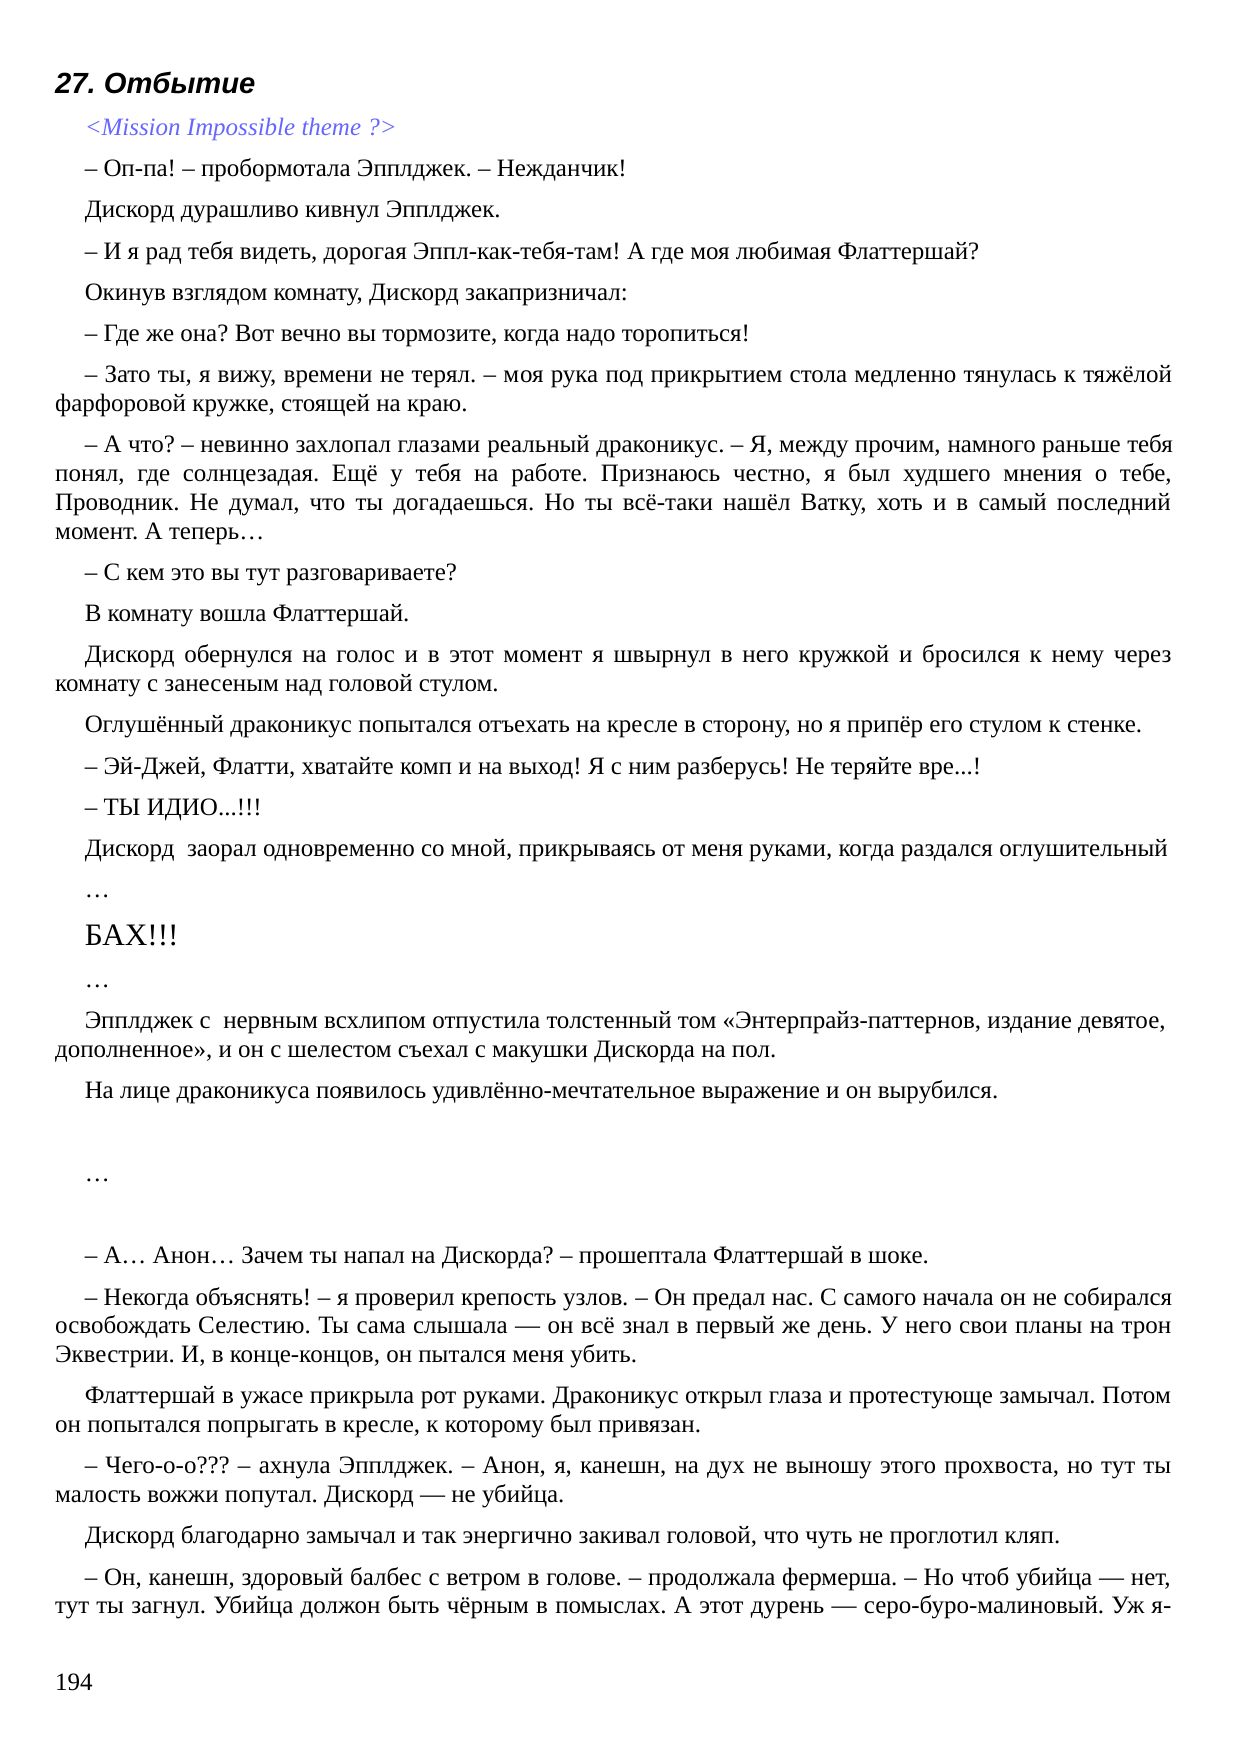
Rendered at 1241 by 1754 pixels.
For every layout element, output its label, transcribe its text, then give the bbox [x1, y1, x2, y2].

text … [55, 964, 1173, 993]
text Эпплджек с нервным всхлипом отпустила толстенный том «Энтерпрайз-паттернов, издание девятое, дополненное», и он с шелестом съехал с макушки Дискорда на пол. [55, 1006, 1173, 1063]
text Дискорд заорал одновременно со мной, прикрываясь от меня руками, когда раздался оглушительный [55, 833, 1173, 862]
text – С кем это вы тут разговариваете? [55, 557, 1173, 586]
text <Mission Impossible theme ?> [55, 112, 1173, 141]
text – Где же она? Вот вечно вы тормозите, когда надо торопиться! [55, 318, 1173, 347]
text Дискорд благодарно замычал и так энергично закивал головой, что чуть не проглотил кляп. [55, 1521, 1173, 1549]
text … [55, 874, 1173, 903]
text Флаттершай в ужасе прикрыла рот руками. Драконикус открыл глаза и протестующе замычал. Потом он попытался попрыгать в кресле, к которому был привязан. [55, 1381, 1173, 1438]
text – Зато ты, я вижу, времени не терял. – моя рука под прикрытием стола медленно тянулась к тяжёлой фарфоровой кружке, стоящей на краю. [55, 359, 1173, 417]
text – Он, канешн, здоровый балбес с ветром в голове. – продолжала фермерша. – Но чтоб убийца — нет, тут ты загнул. Убийца должон быть чёрным в помыслах. А этот дурень — серо-буро-малиновый. Уж я- [55, 1562, 1173, 1619]
text Окинув взглядом комнату, Дискорд закапризничал: [55, 277, 1173, 306]
text – Оп-па! – пробормотала Эпплджек. – Нежданчик! [55, 153, 1173, 182]
text – А… Анон… Зачем ты напал на Дискорда? – прошептала Флаттершай в шоке. [55, 1241, 1173, 1269]
text – ТЫ ИДИО...!!! [55, 792, 1173, 821]
text … [55, 1158, 1173, 1187]
text – И я рад тебя видеть, дорогая Эппл-как-тебя-там! А где моя любимая Флаттершай? [55, 236, 1173, 264]
text – А что? – невинно захлопал глазами реальный драконикус. – Я, между прочим, намного раньше тебя понял, где солнцезадая. Ещё у тебя на работе. Признаюсь честно, я был худшего мнения о тебе, Проводник. Не думал, что ты догадаешься. Но ты всё-таки нашёл Ватку, хоть и в самый последний момент. А теперь… [55, 429, 1173, 544]
text – Некогда объяснять! – я проверил крепость узлов. – Он предал нас. С самого начала он не собирался освобождать Селестию. Ты сама слышала — он всё знал в первый же день. У него свои планы на трон Эквестрии. И, в конце-концов, он пытался меня убить. [55, 1282, 1173, 1368]
text В комнату вошла Флаттершай. [55, 598, 1173, 627]
text Дискорд дурашливо кивнул Эпплджек. [55, 194, 1173, 223]
text – Чего-о-о??? – ахнула Эпплджек. – Анон, я, канешн, на дух не выношу этого прохвоста, но тут ты малость вожжи попутал. Дискорд — не убийца. [55, 1451, 1173, 1508]
text – Эй-Джей, Флатти, хватайте комп и на выход! Я с ним разберусь! Не теряйте вре...! [55, 751, 1173, 779]
text Дискорд обернулся на голос и в этот момент я швырнул в него кружкой и бросился к нему через комнату с занесеным над головой стулом. [55, 639, 1173, 697]
text Оглушённый драконикус попытался отъехать на кресле в сторону, но я припёр его стулом к стенке. [55, 709, 1173, 738]
subtitle 27. Отбытие [55, 66, 1173, 99]
text На лице драконикуса появилось удивлённо-мечтательное выражение и он вырубился. [55, 1076, 1173, 1104]
text БАХ!!! [55, 916, 1173, 952]
